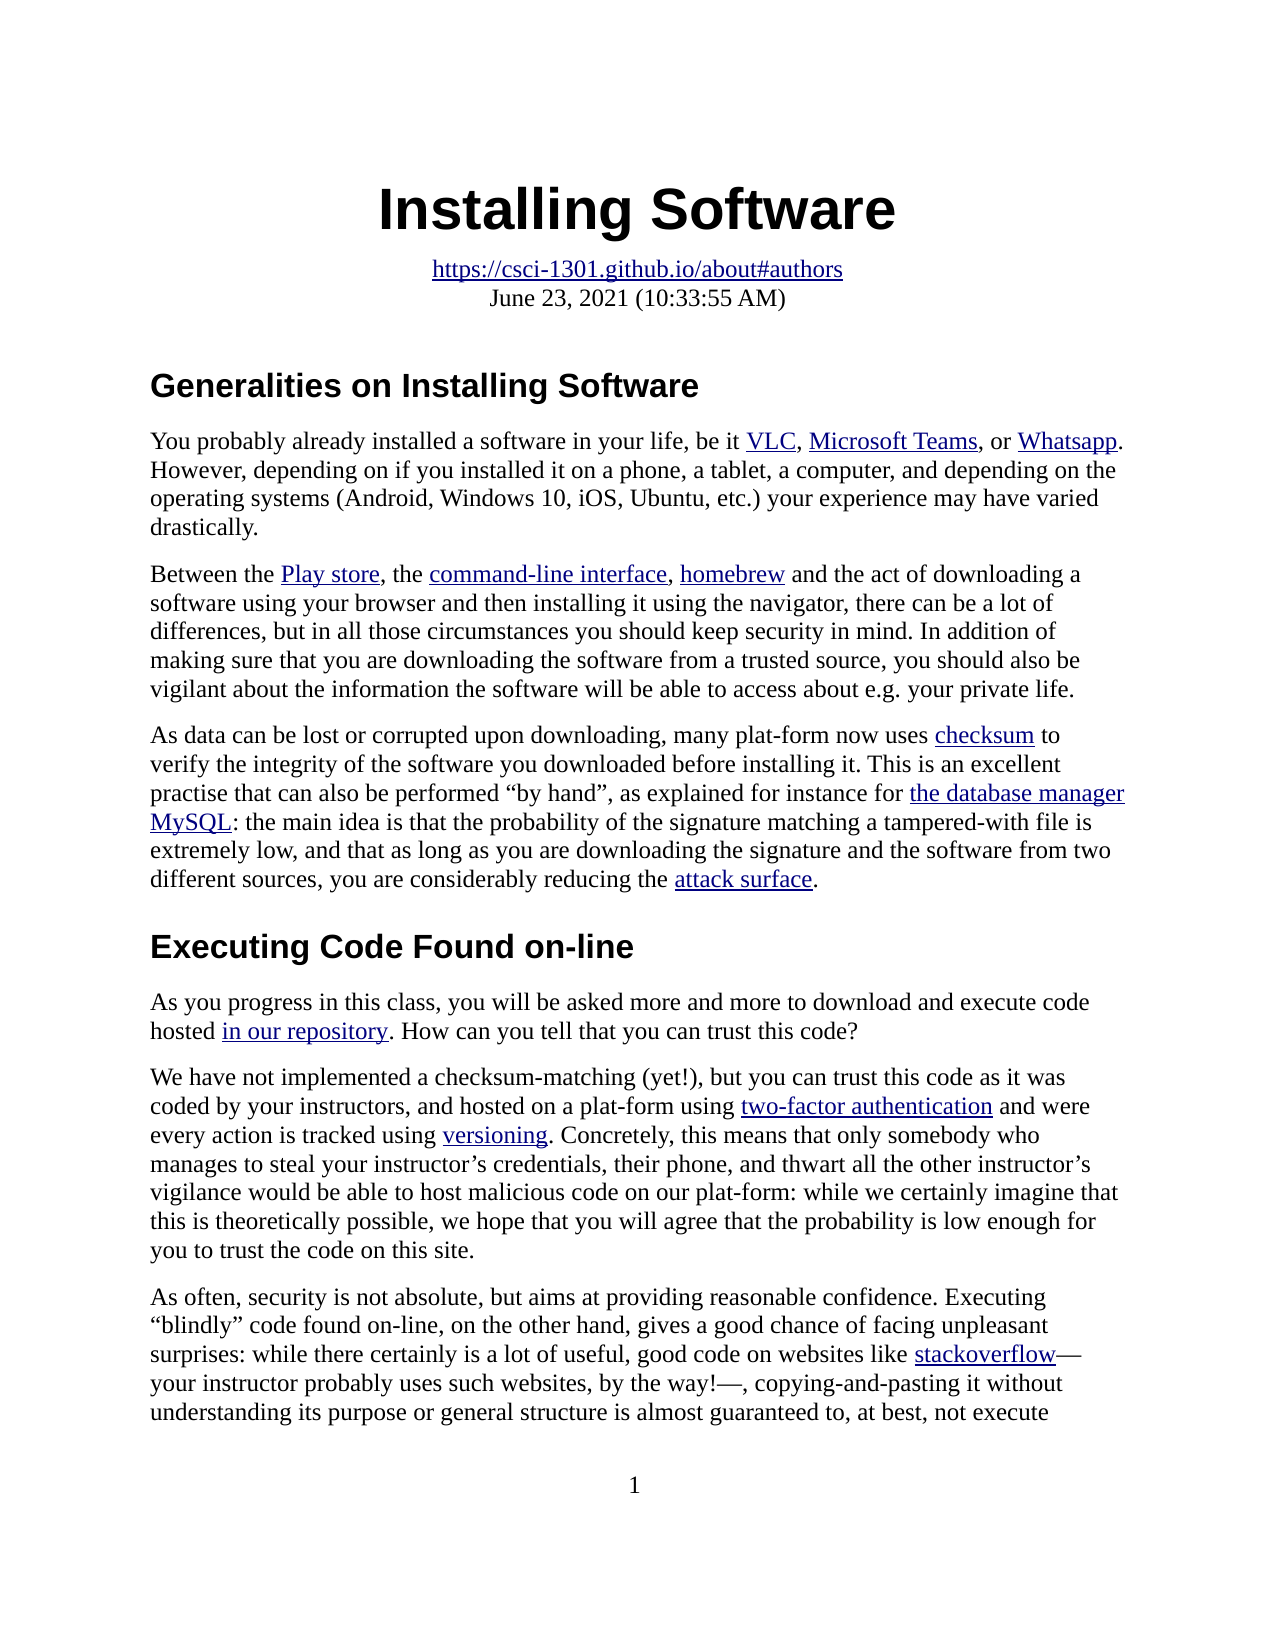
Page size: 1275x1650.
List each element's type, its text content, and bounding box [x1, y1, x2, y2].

title Installing Software [150, 175, 1125, 242]
text As often, security is not absolute, but aims at providing reasonable confidence. Executing “blindly” code found on-line, on the other hand, gives a good chance of facing unpleasant surprises: while there certainly is a lot of useful, good code on websites like stackoverflow—your instructor probably uses such websites, by the way!—, copying-and-pasting it without understanding its purpose or general structure is almost guaranteed to, at best, not execute [150, 1282, 1125, 1425]
text Between the Play store, the command-line interface, homebrew and the act of downloading a software using your browser and then installing it using the navigator, there can be a lot of differences, but in all those circumstances you should keep security in mind. In addition of making sure that you are downloading the software from a trusted source, you should also be vigilant about the information the software will be able to access about e.g. your private life. [150, 559, 1125, 703]
subtitle Generalities on Installing Software [150, 366, 1125, 404]
text We have not implemented a checksum-matching (yet!), but you can trust this code as it was coded by your instructors, and hosted on a plat-form using two-factor authentication and were every action is tracked using versioning. Concretely, this means that only somebody who manages to steal your instructor’s credentials, their phone, and thwart all the other instructor’s vigilance would be able to host malicious code on our plat-form: while we certainly imagine that this is theoretically possible, we hope that you will agree that the probability is low enough for you to trust the code on this site. [150, 1062, 1125, 1264]
text https://csci-1301.github.io/about#authors [150, 254, 1125, 283]
text You probably already installed a software in your life, be it VLC, Microsoft Teams, or Whatsapp. However, depending on if you installed it on a phone, a tablet, a computer, and depending on the operating systems (Android, Windows 10, iOS, Ubuntu, etc.) your experience may have varied drastically. [150, 426, 1125, 541]
text June 23, 2021 (10:33:55 AM) [150, 283, 1125, 312]
text As data can be lost or corrupted upon downloading, many plat-form now uses checksum to verify the integrity of the software you downloaded before installing it. This is an excellent practise that can also be performed “by hand”, as explained for instance for the database manager MySQL: the main idea is that the probability of the signature matching a tampered-with file is extremely low, and that as long as you are downloading the signature and the software from two different sources, you are considerably reducing the attack surface. [150, 721, 1125, 893]
subtitle Executing Code Found on-line [150, 927, 1125, 966]
text As you progress in this class, you will be asked more and more to download and execute code hosted in our repository. How can you tell that you can trust this code? [150, 987, 1125, 1044]
